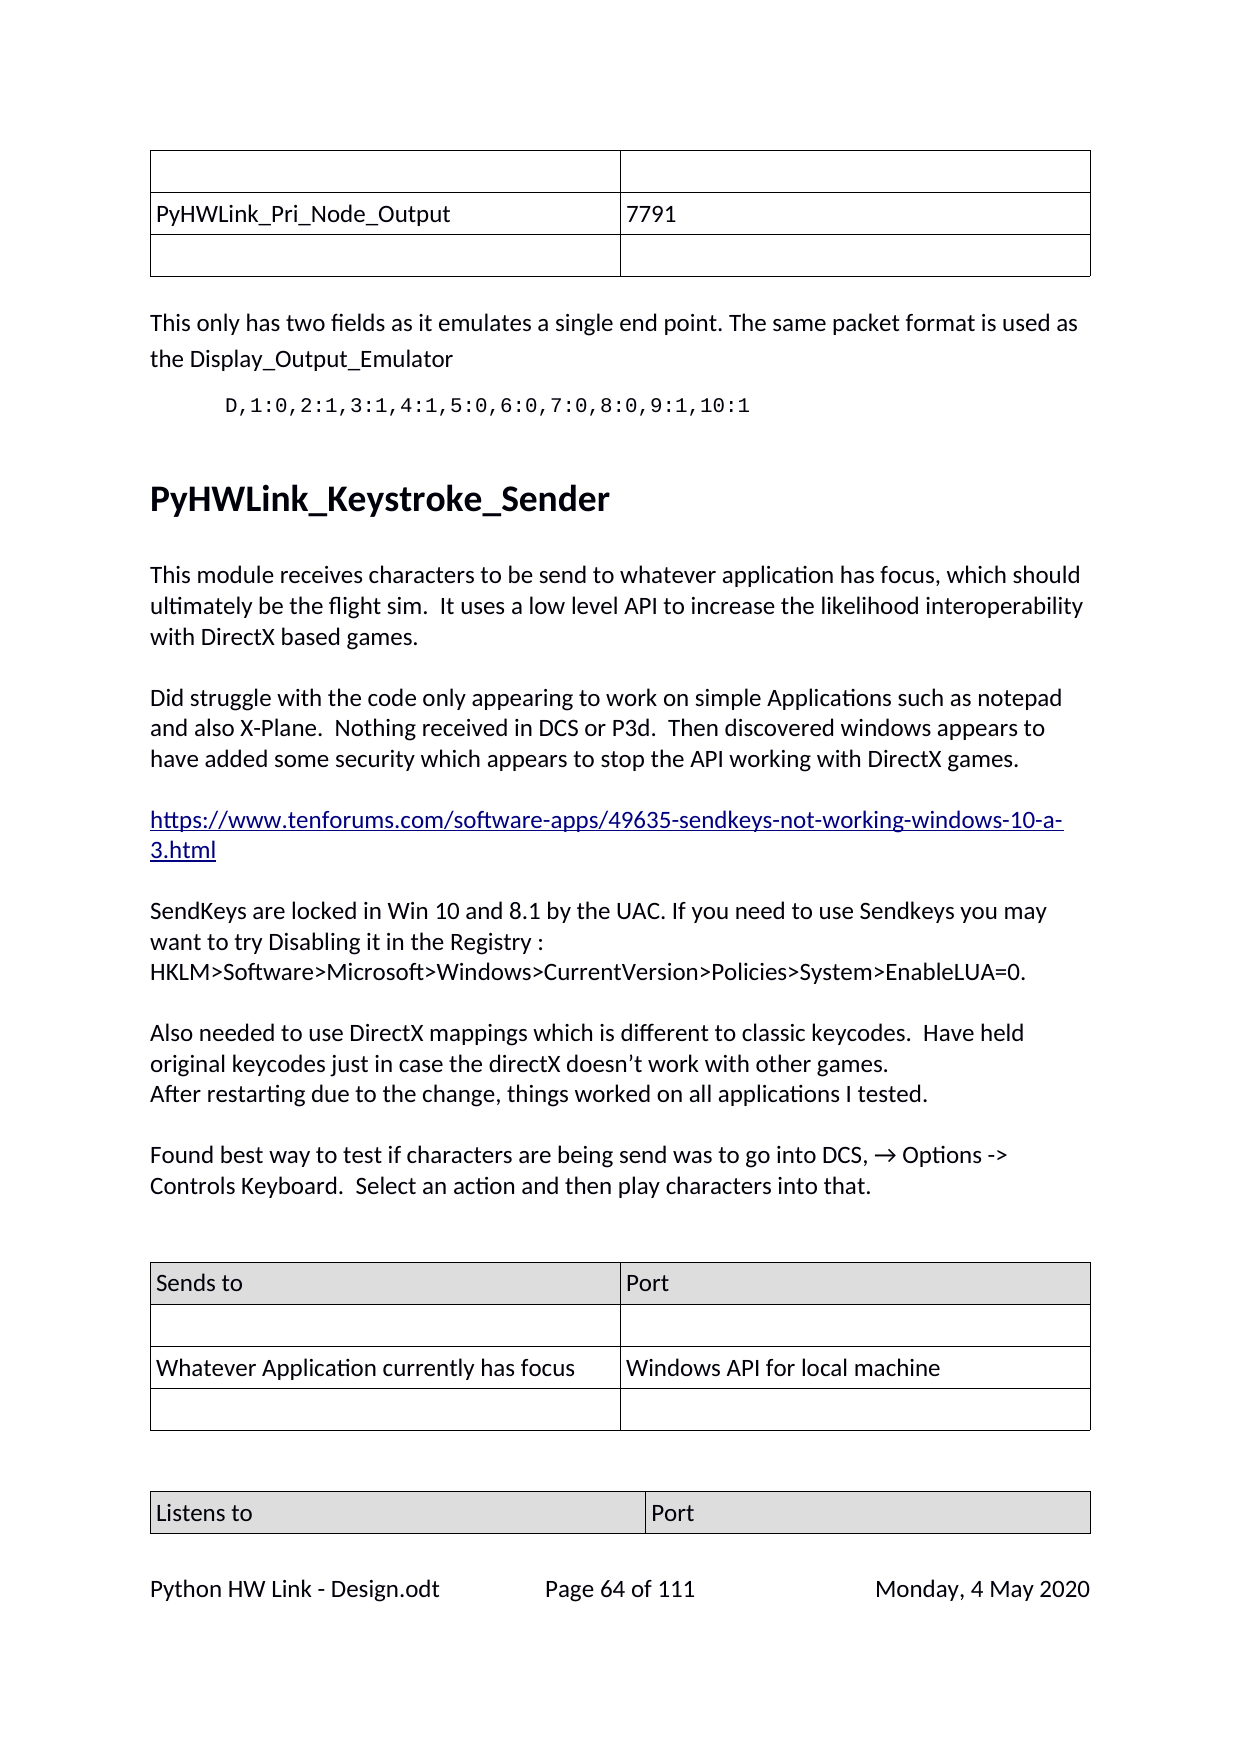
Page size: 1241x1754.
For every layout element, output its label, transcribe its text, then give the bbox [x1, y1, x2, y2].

table_header Port [621, 1263, 1090, 1304]
text Also needed to use DirectX mappings which is different to classic keycodes. Have held original keycodes just in case the directX doesn’t work with other games. [150, 1017, 1090, 1078]
text HKLM>Software>Microsoft>Windows>CurrentVersion>Policies>System>EnableLUA=0. [150, 956, 1090, 987]
table_cell [621, 151, 1090, 192]
table_cell Windows API for local machine [621, 1347, 1090, 1388]
text Did struggle with the code only appearing to work on simple Applications such as notepad and also X-Plane. Nothing received in DCS or P3d. Then discovered windows appears to have added some security which appears to stop the API working with DirectX games. [150, 682, 1090, 773]
table_cell PyHWLink_Pri_Node_Output [151, 193, 620, 234]
table_cell [621, 235, 1090, 276]
text This only has two fields as it emulates a single end point. The same packet format is used as the Display_Output_Emulator [150, 307, 1090, 374]
table_header Sends to [151, 1263, 620, 1304]
table_cell 7791 [621, 193, 1090, 234]
table_header Listens to [151, 1492, 645, 1533]
table_cell [151, 235, 620, 276]
table_header Port [646, 1492, 1090, 1533]
text This module receives characters to be send to whatever application has focus, which should ultimately be the flight sim. It uses a low level API to increase the likelihood interoperability with DirectX based games. [150, 560, 1090, 651]
subtitle PyHWLink_Keystroke_Sender [150, 475, 1090, 521]
text After restarting due to the change, things worked on all applications I tested. [150, 1078, 1090, 1109]
text https://www.tenforums.com/software-apps/49635-sendkeys-not-working-windows-10-a-3.html [150, 804, 1090, 865]
table_cell [151, 151, 620, 192]
table_cell [151, 1389, 620, 1430]
text SendKeys are locked in Win 10 and 8.1 by the UAC. If you need to use Sendkeys you may want to try Disabling it in the Registry : [150, 895, 1090, 956]
table_cell [621, 1305, 1090, 1346]
text D,1:0,2:1,3:1,4:1,5:0,6:0,7:0,8:0,9:1,10:1 [225, 394, 1090, 418]
table_cell [621, 1389, 1090, 1430]
table_cell [151, 1305, 620, 1346]
table_cell Whatever Application currently has focus [151, 1347, 620, 1388]
text Found best way to test if characters are being send was to go into DCS, → Options -> Controls Keyboard. Select an action and then play characters into that. [150, 1139, 1090, 1201]
